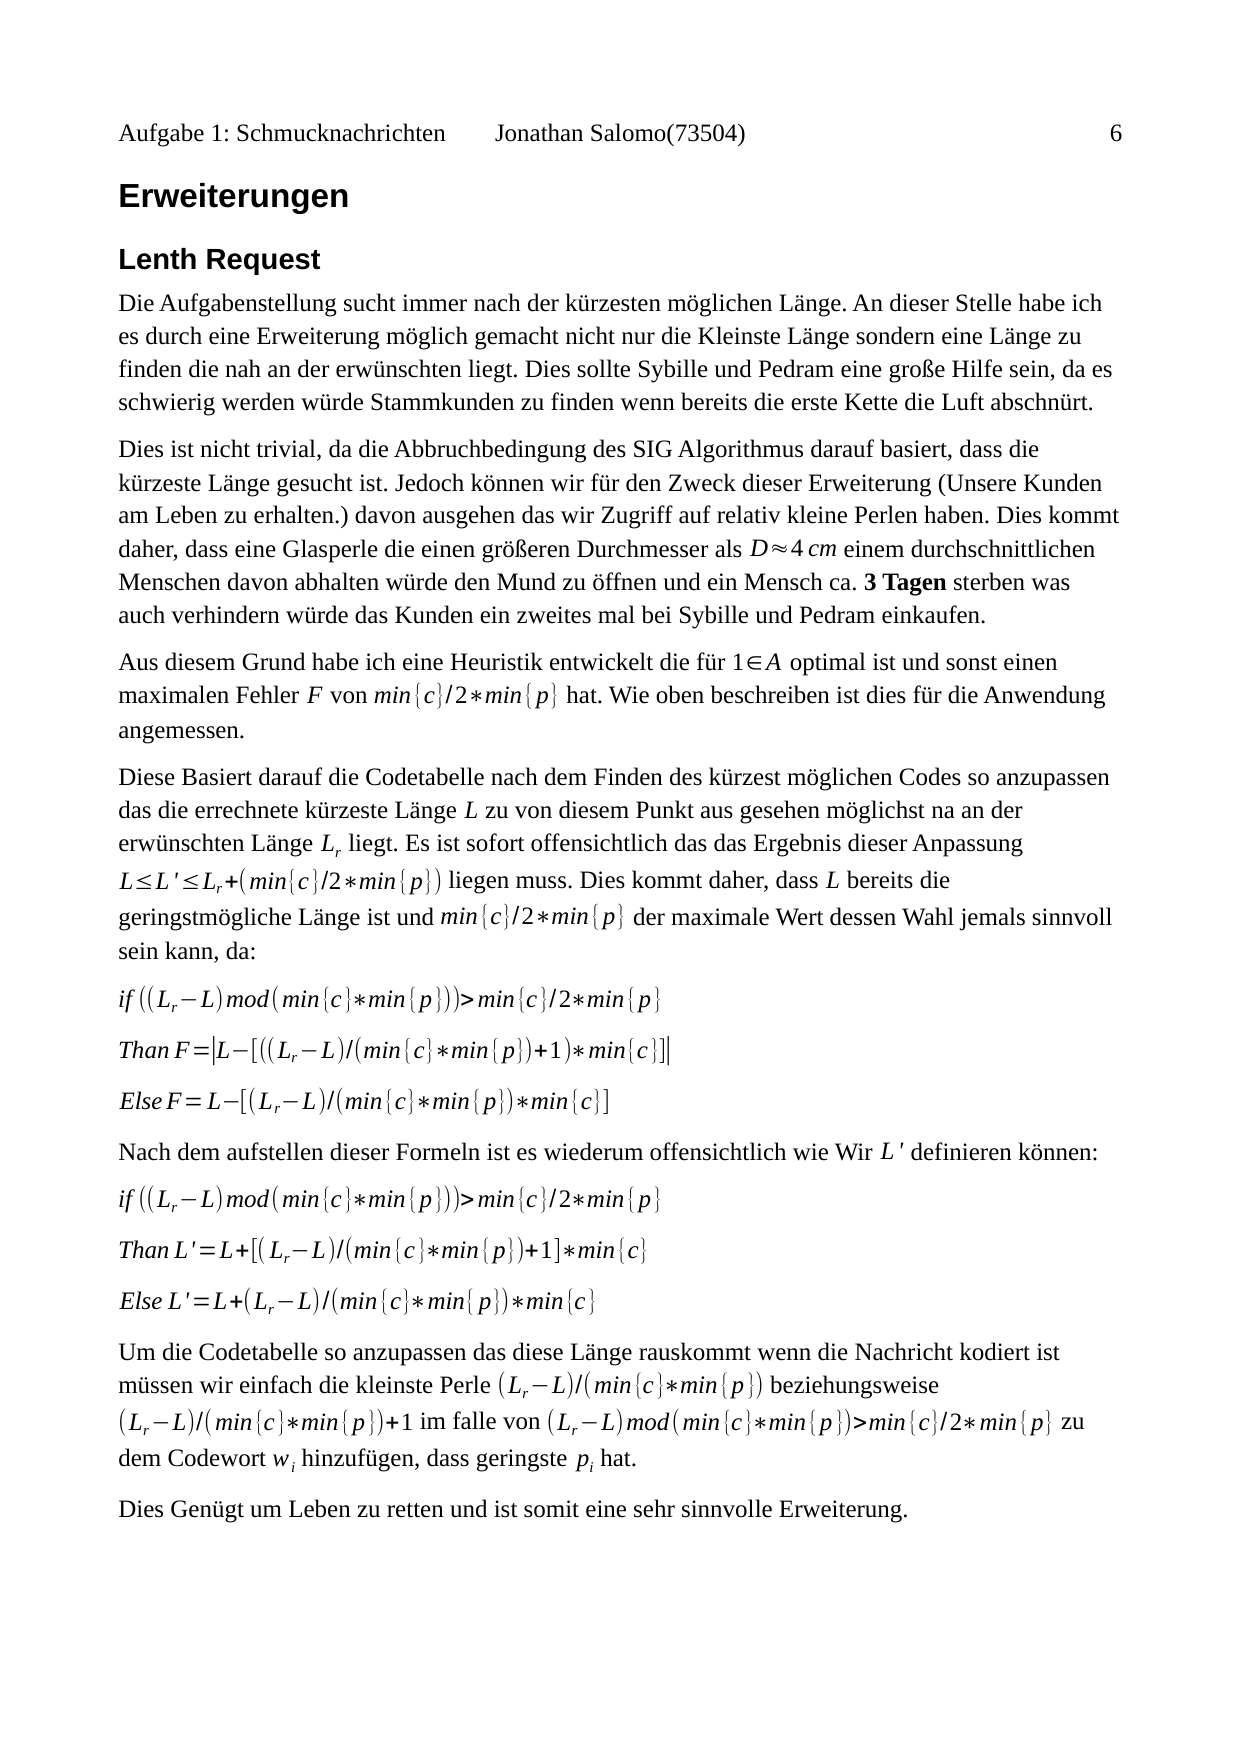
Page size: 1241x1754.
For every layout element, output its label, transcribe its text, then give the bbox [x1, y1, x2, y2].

subtitle Lenth Request [118, 242, 1122, 275]
text Aus diesem Grund habe ich eine Heuristik entwickelt die für optimal ist und sonst einen maximalen Fehler von hat. Wie oben beschreiben ist dies für die Anwendung angemessen. [118, 647, 1122, 743]
text Die Aufgabenstellung sucht immer nach der kürzesten möglichen Länge. An dieser Stelle habe ich es durch eine Erweiterung möglich gemacht nicht nur die Kleinste Länge sondern eine Länge zu finden die nah an der erwünschten liegt. Dies sollte Sybille und Pedram eine große Hilfe sein, da es schwierig werden würde Stammkunden zu finden wenn bereits die erste Kette die Luft abschnürt. [118, 288, 1122, 416]
text Nach dem aufstellen dieser Formeln ist es wiederum offensichtlich wie Wir definieren können: [118, 1137, 1122, 1165]
text Um die Codetabelle so anzupassen das diese Länge rauskommt wenn die Nachricht kodiert ist müssen wir einfach die kleinste Perle beziehungsweise im falle von zu dem Codewort hinzufügen, dass geringste hat. [118, 1337, 1122, 1476]
subtitle Erweiterungen [118, 176, 1122, 215]
text Diese Basiert darauf die Codetabelle nach dem Finden des kürzest möglichen Codes so anzupassen das die errechnete kürzeste Länge zu von diesem Punkt aus gesehen möglichst na an der erwünschten Länge liegt. Es ist sofort offensichtlich das das Ergebnis dieser Anpassung liegen muss. Dies kommt daher, dass bereits die geringstmögliche Länge ist und der maximale Wert dessen Wahl jemals sinnvoll sein kann, da: [118, 762, 1122, 965]
text Dies ist nicht trivial, da die Abbruchbedingung des SIG Algorithmus darauf basiert, dass die kürzeste Länge gesucht ist. Jedoch können wir für den Zweck dieser Erweiterung (Unsere Kunden am Leben zu erhalten.) davon ausgehen das wir Zugriff auf relativ kleine Perlen haben. Dies kommt daher, dass eine Glasperle die einen größeren Durchmesser als einem durchschnittlichen Menschen davon abhalten würde den Mund zu öffnen und ein Mensch ca. 3 Tagen sterben was auch verhindern würde das Kunden ein zweites mal bei Sybille und Pedram einkaufen. [118, 434, 1122, 628]
text Dies Genügt um Leben zu retten und ist somit eine sehr sinnvolle Erweiterung. [118, 1494, 1122, 1523]
